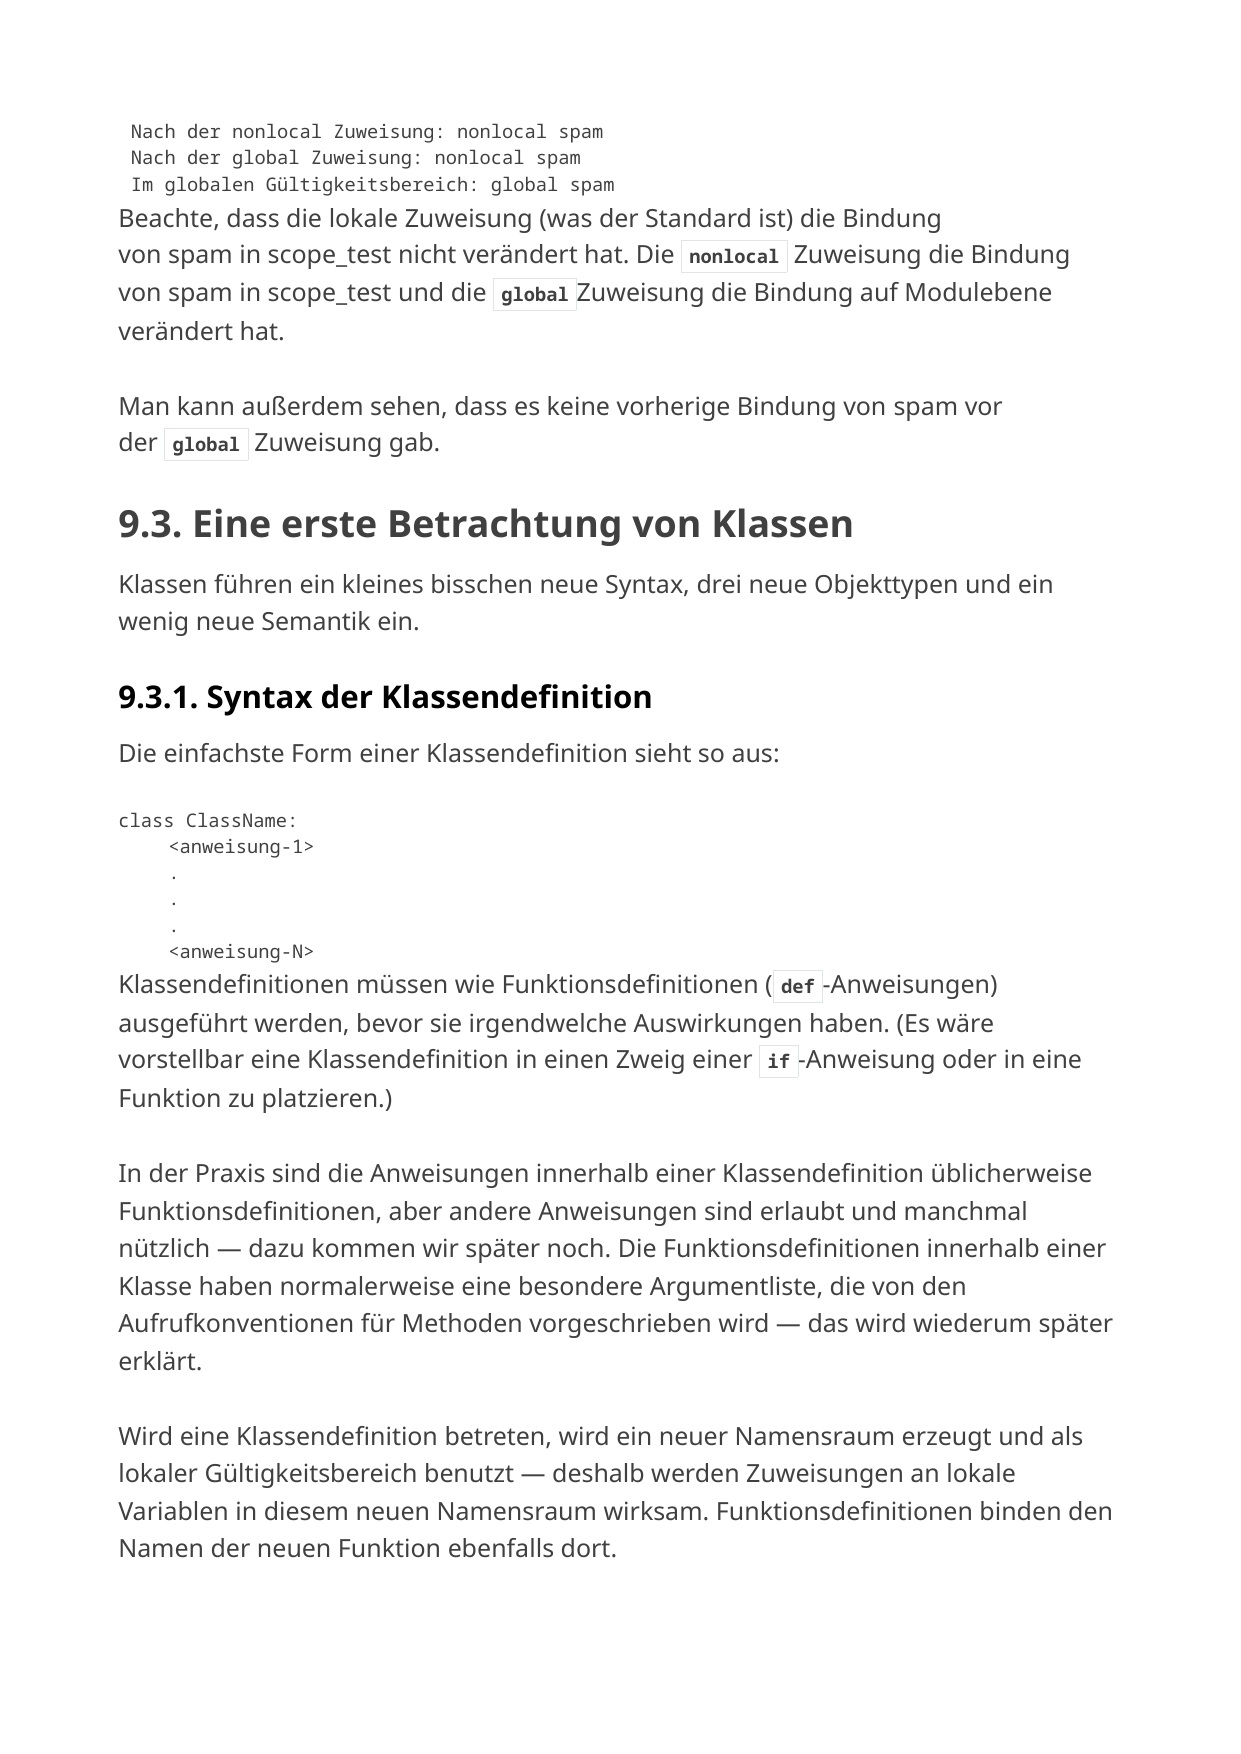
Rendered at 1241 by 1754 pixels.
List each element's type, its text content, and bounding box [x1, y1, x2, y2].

text Beachte, dass die lokale Zuweisung (was der Standard ist) die Bindung von spam in scope_test nicht verändert hat. Die nonlocal Zuweisung die Bindung von spam in scope_test und die globalZuweisung die Bindung auf Modulebene verändert hat. [118, 197, 1122, 347]
text Klassen führen ein kleines bisschen neue Syntax, drei neue Objekttypen und ein wenig neue Semantik ein. [118, 563, 1122, 638]
subtitle 9.3.1. Syntax der Klassendefinition [118, 675, 1122, 718]
text . [118, 912, 1122, 938]
text Die einfachste Form einer Klassendefinition sieht so aus: [118, 732, 1122, 770]
text . [118, 859, 1122, 886]
text Nach der nonlocal Zuweisung: nonlocal spam [118, 118, 1122, 144]
text Klassendefinitionen müssen wie Funktionsdefinitionen (def-Anweisungen) ausgeführt werden, bevor sie irgendwelche Auswirkungen haben. (Es wäre vorstellbar eine Klassendefinition in einen Zweig einer if-Anweisung oder in eine Funktion zu platzieren.) [118, 965, 1122, 1115]
text Man kann außerdem sehen, dass es keine vorherige Bindung von spam vor der global Zuweisung gab. [118, 385, 1122, 460]
text class ClassName: [118, 807, 1122, 833]
text . [118, 886, 1122, 912]
text Im globalen Gültigkeitsbereich: global spam [118, 171, 1122, 197]
text Wird eine Klassendefinition betreten, wird ein neuer Namensraum erzeugt und als lokaler Gültigkeitsbereich benutzt — deshalb werden Zuweisungen an lokale Variablen in diesem neuen Namensraum wirksam. Funktionsdefinitionen binden den Namen der neuen Funktion ebenfalls dort. [118, 1415, 1122, 1565]
text <anweisung-N> [118, 938, 1122, 965]
text <anweisung-1> [118, 833, 1122, 859]
text Nach der global Zuweisung: nonlocal spam [118, 144, 1122, 171]
text In der Praxis sind die Anweisungen innerhalb einer Klassendefinition üblicherweise Funktionsdefinitionen, aber andere Anweisungen sind erlaubt und manchmal nützlich — dazu kommen wir später noch. Die Funktionsdefinitionen innerhalb einer Klasse haben normalerweise eine besondere Argumentliste, die von den Aufrufkonventionen für Methoden vorgeschrieben wird — das wird wiederum später erklärt. [118, 1152, 1122, 1377]
subtitle 9.3. Eine erste Betrachtung von Klassen [118, 497, 1122, 548]
